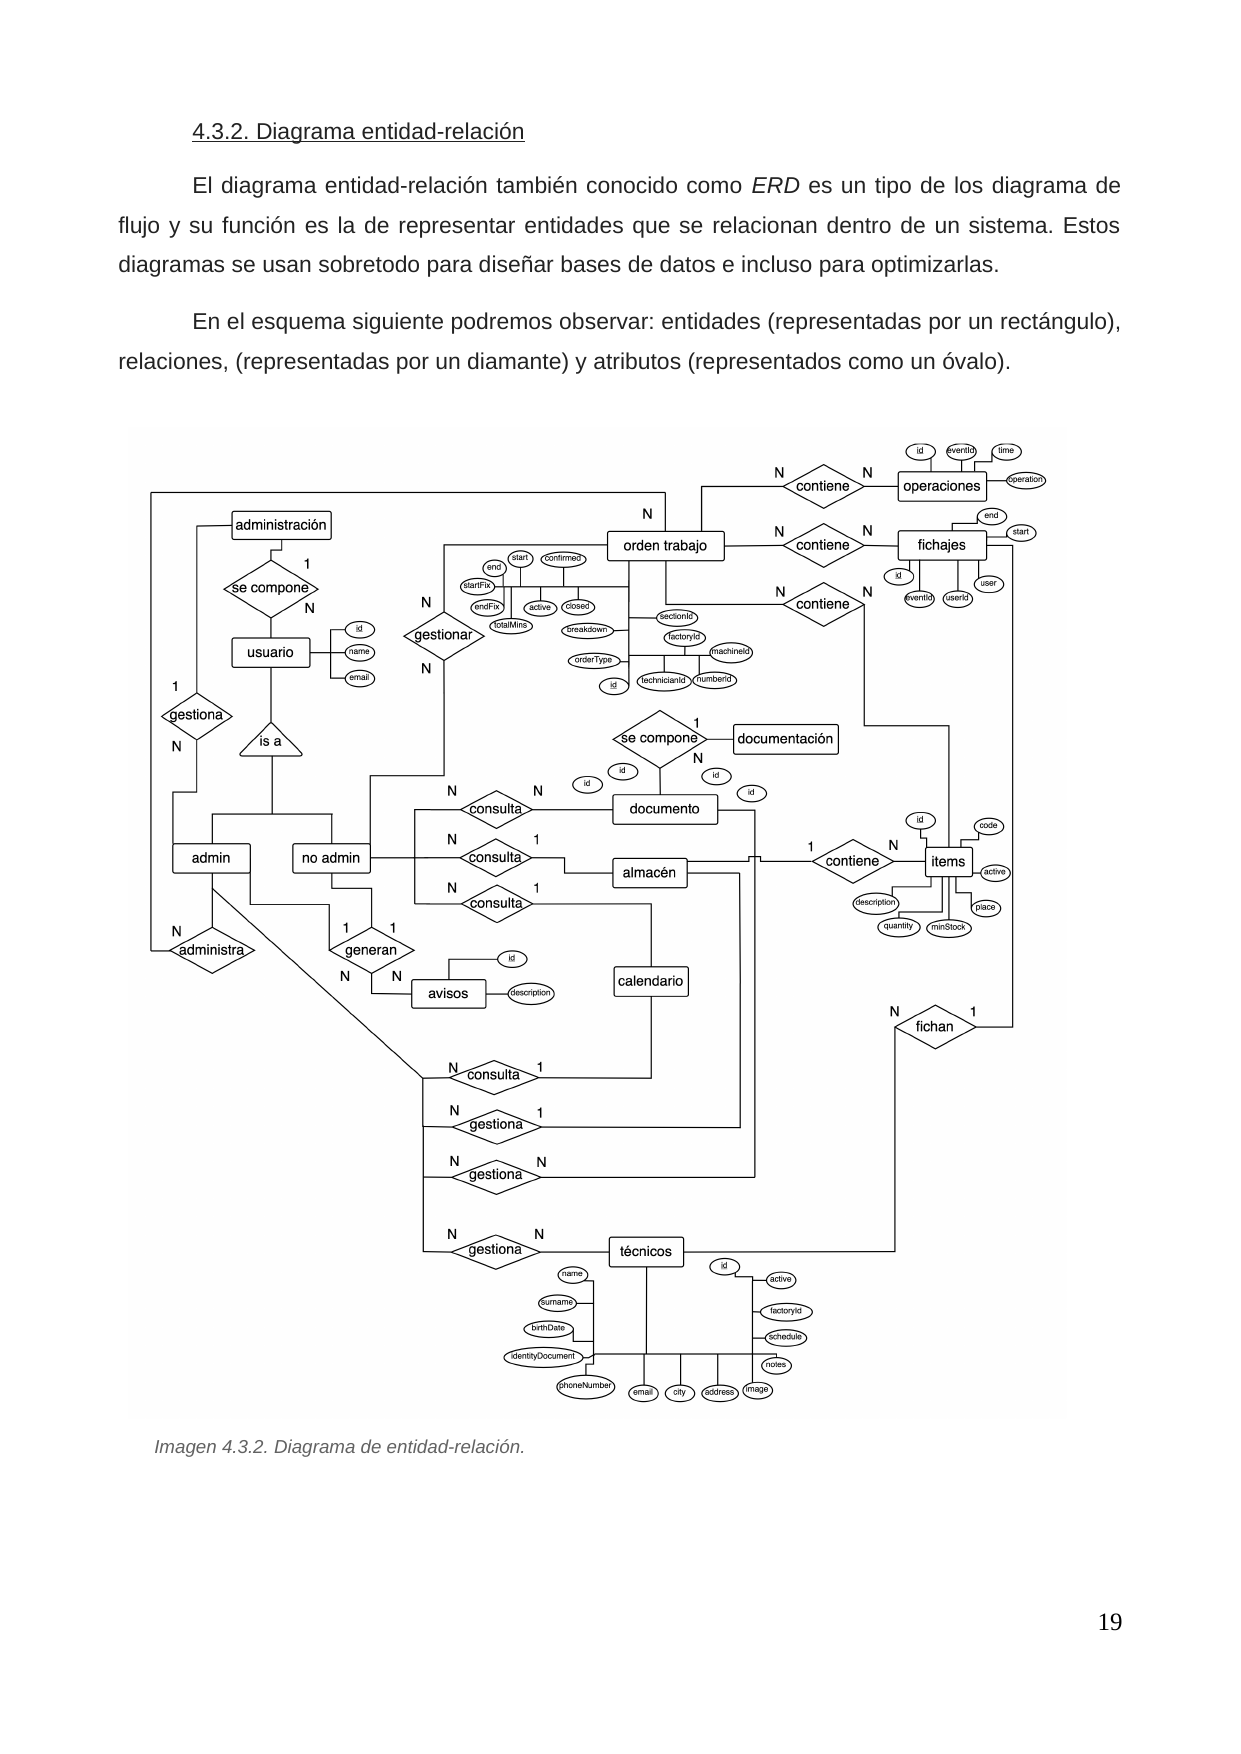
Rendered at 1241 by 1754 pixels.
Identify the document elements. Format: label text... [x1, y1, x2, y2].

text En el esquema siguiente podremos observar: entidades (representadas por un rectángulo), relaciones, (representadas por un diamante) y atributos (representados como un óvalo). [118, 308, 1122, 374]
picture [128, 427, 1067, 1419]
text 4.3.2. Diagrama entidad-relación [118, 118, 1122, 144]
text El diagrama entidad-relación también conocido como ERD es un tipo de los diagrama de flujo y su función es la de representar entidades que se relacionan dentro de un sistema. Estos diagramas se usan sobretodo para diseñar bases de datos e incluso para optimizarlas. [118, 172, 1122, 277]
text Imagen 4.3.2. Diagrama de entidad-relación. [128, 419, 1086, 1458]
